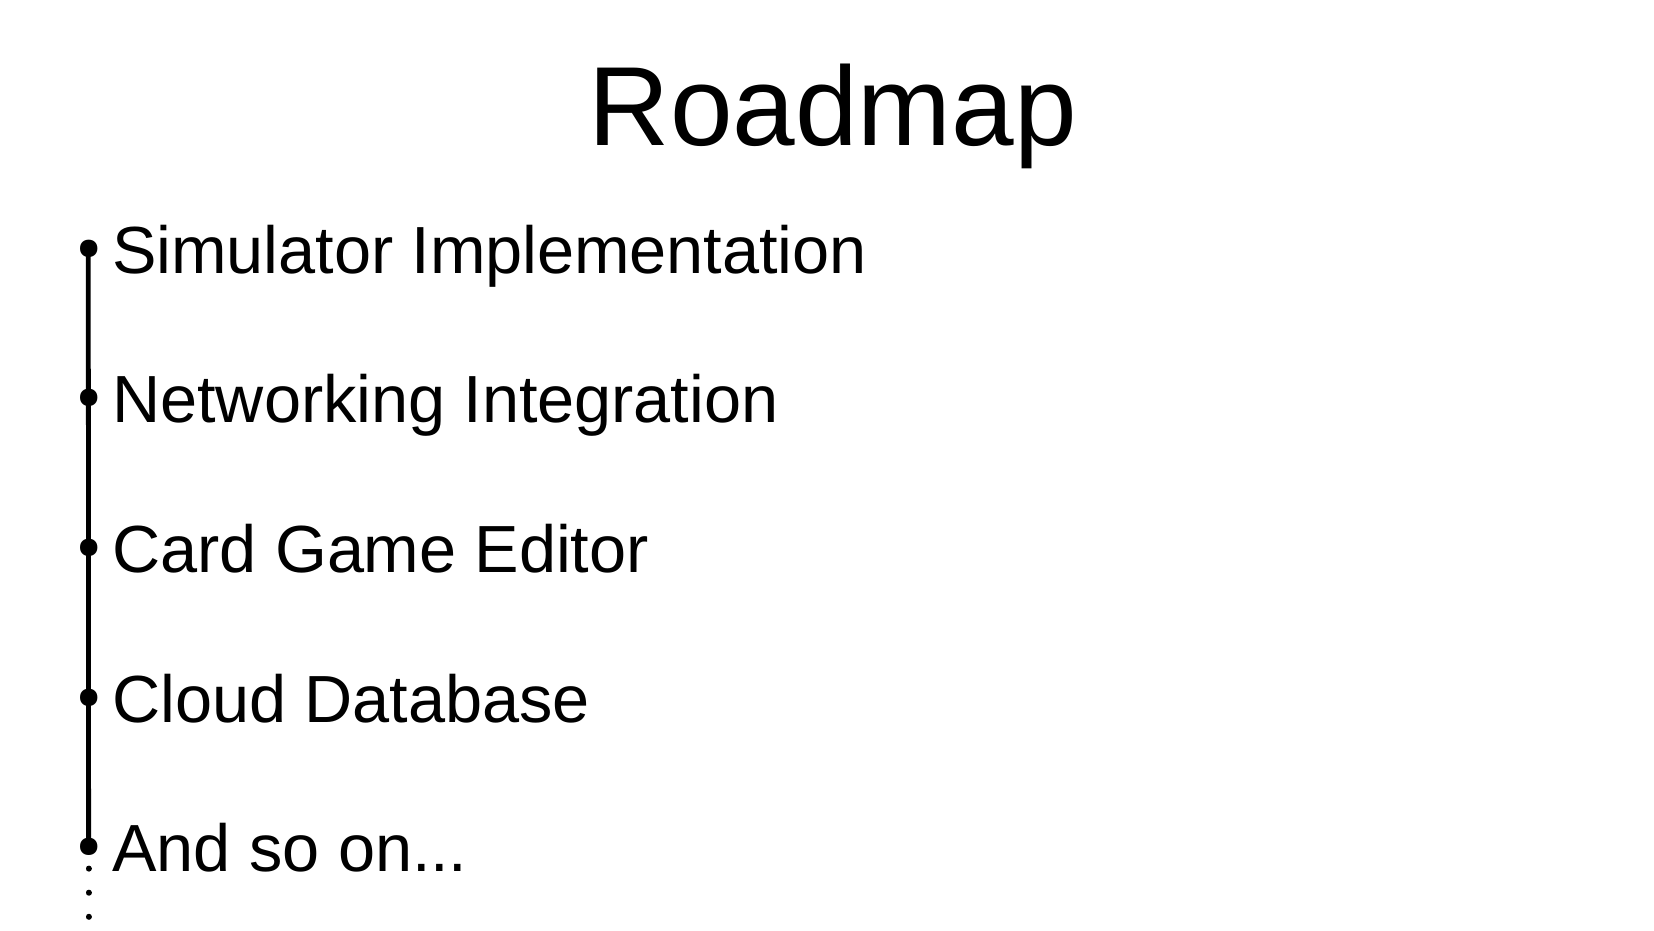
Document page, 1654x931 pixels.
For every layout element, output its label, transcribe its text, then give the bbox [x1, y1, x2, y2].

text_box Simulator Implementation Networking Integration Card Game Editor Cloud Database And so on... [76, 138, 1565, 886]
subtitle Roadmap [88, 17, 1577, 195]
